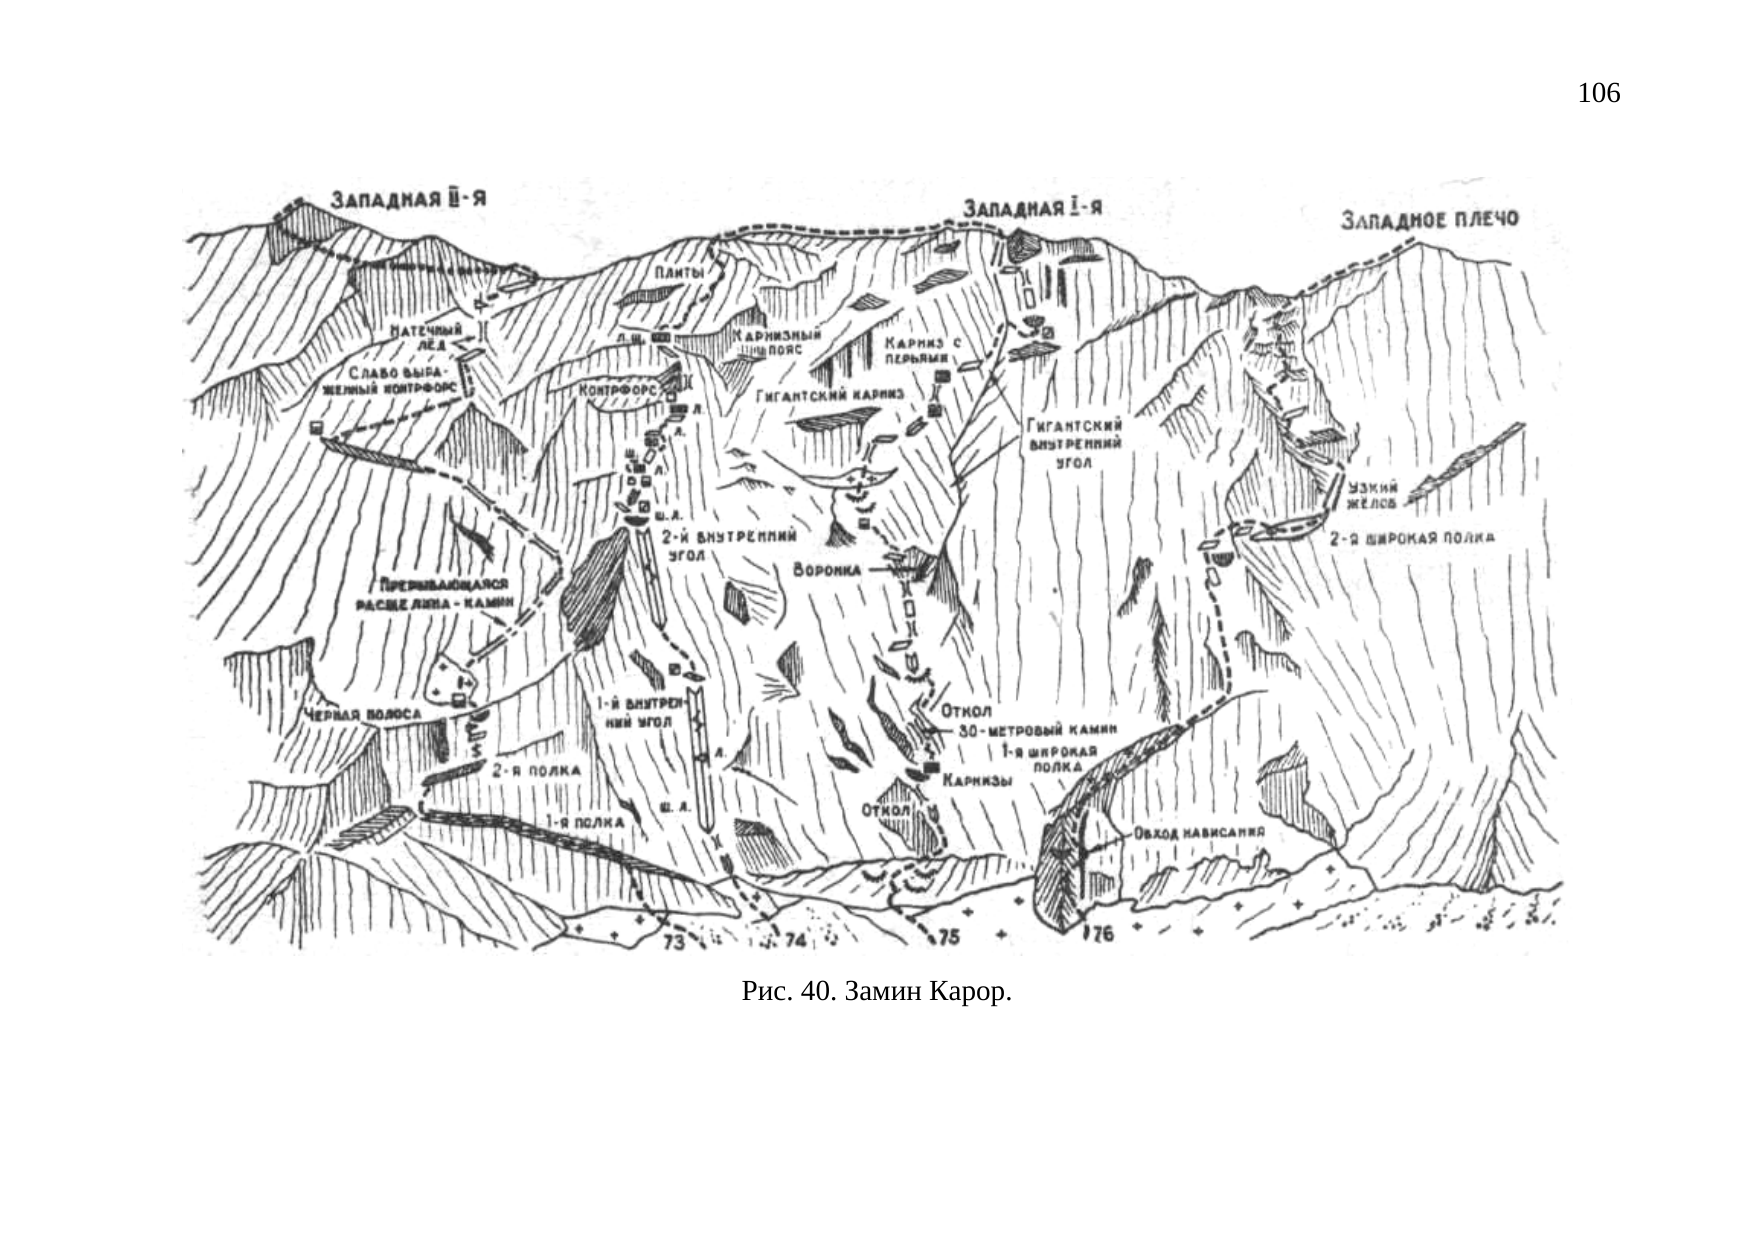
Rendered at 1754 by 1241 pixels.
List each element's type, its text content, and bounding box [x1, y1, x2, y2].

text Рис. 40. Замин Карор. [118, 973, 1636, 1006]
picture [182, 177, 1573, 956]
